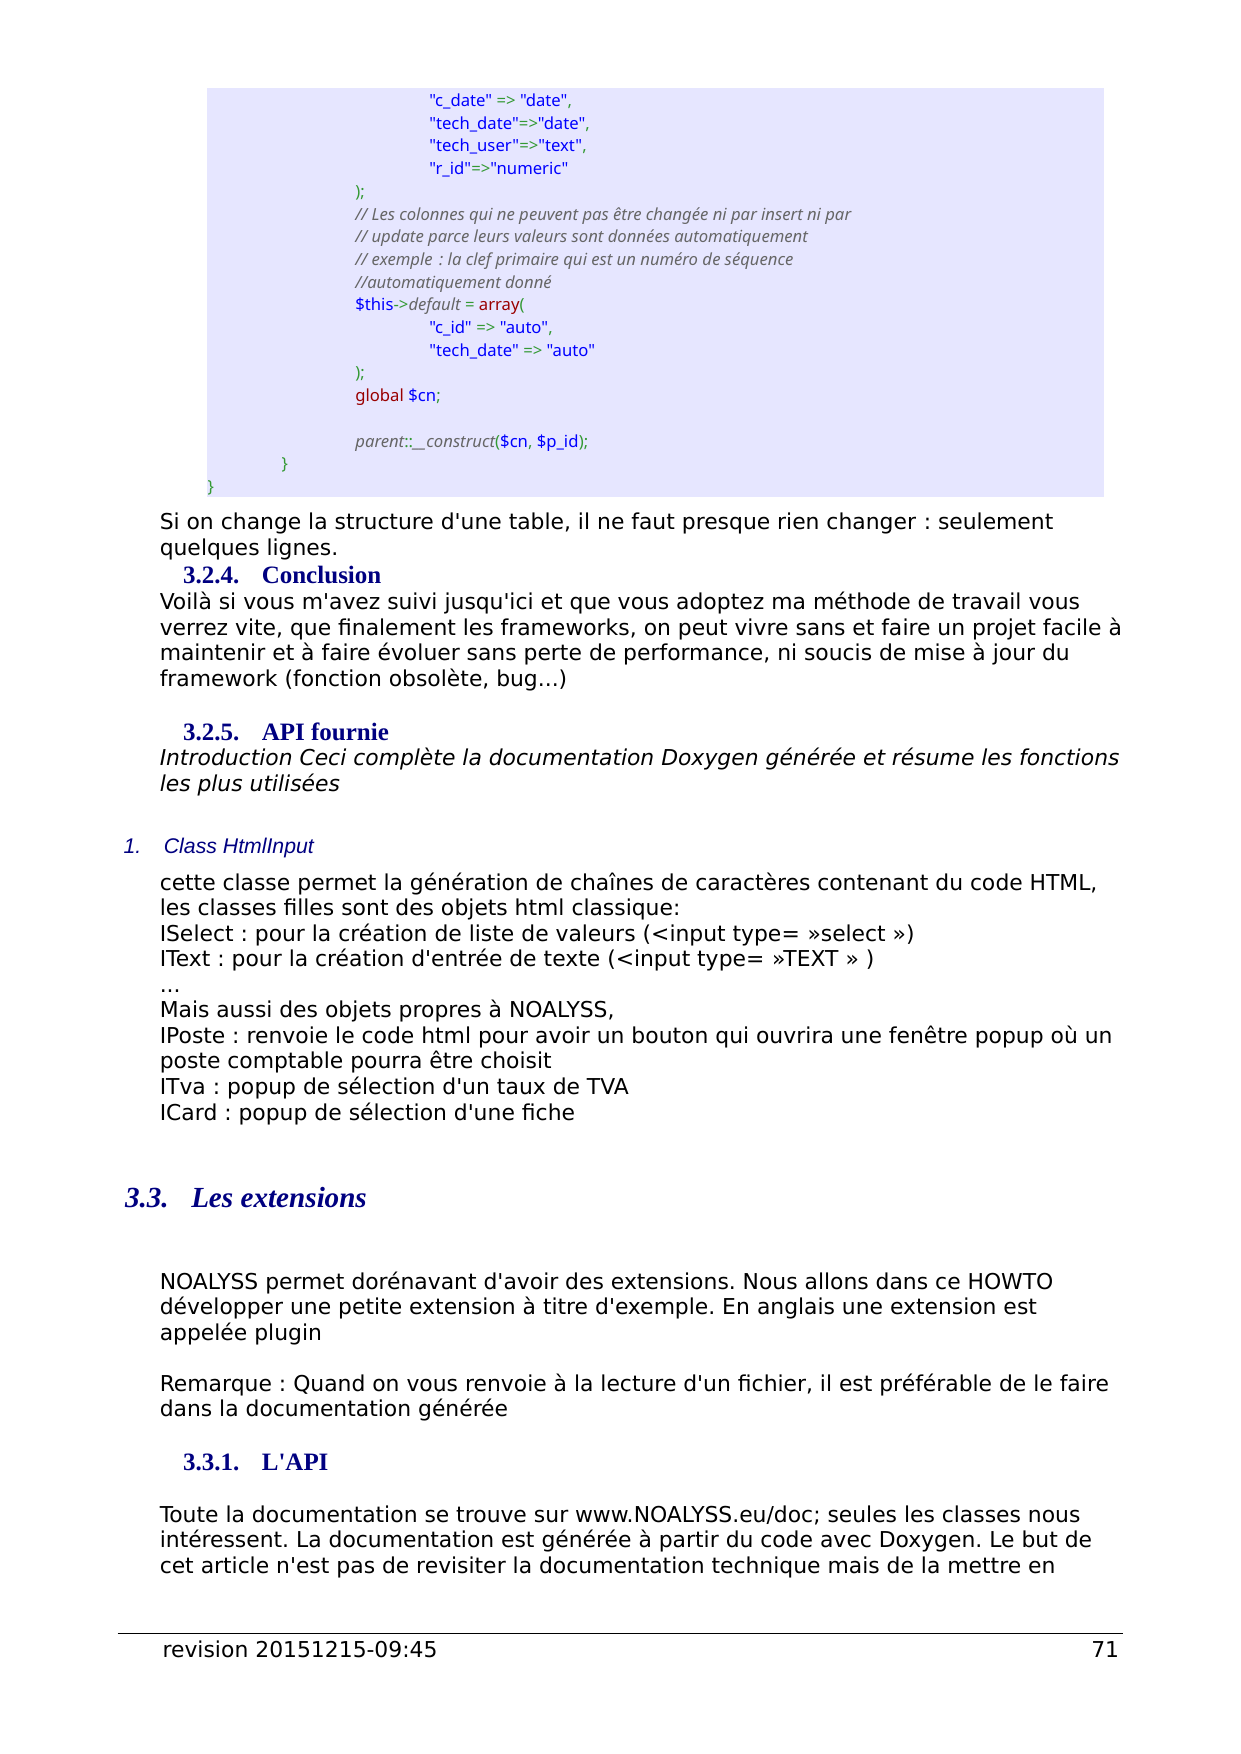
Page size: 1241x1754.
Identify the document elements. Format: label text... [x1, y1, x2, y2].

text "c_date" => "date", "tech_date"=>"date", "tech_user"=>"text", "r_id"=>"numeric" ); // Les colonnes qui ne peuvent pas être changée ni par insert ni par // update parce leurs valeurs sont données automatiquement // exemple : la clef primaire qui est un numéro de séquence //automatiquement donné $this->default = array( "c_id" => "auto", "tech_date" => "auto" ); global $cn; parent::__construct($cn, $p_id); } } [207, 88, 1104, 497]
text IText : pour la création d'entrée de texte (<input type= »TEXT » ) [159, 947, 1123, 972]
subtitle Les extensions [117, 1180, 1123, 1214]
text cette classe permet la génération de chaînes de caractères contenant du code HTML, les classes filles sont des objets html classique: [159, 870, 1123, 921]
subtitle API fournie [177, 717, 1123, 745]
subtitle Class HtmlInput [117, 834, 1123, 858]
text Si on change la structure d'une table, il ne faut presque rien changer : seulement quelques lignes. [159, 509, 1123, 560]
text NOALYSS permet dorénavant d'avoir des extensions. Nous allons dans ce HOWTO développer une petite extension à titre d'exemple. En anglais une extension est appelée plugin Remarque : Quand on vous renvoie à la lecture d'un fichier, il est préférable de le faire dans la documentation générée [159, 1243, 1123, 1422]
text Toute la documentation se trouve sur www.NOALYSS.eu/doc; seules les classes nous intéressent. La documentation est générée à partir du code avec Doxygen. Le but de cet article n'est pas de revisiter la documentation technique mais de la mettre en [159, 1476, 1123, 1578]
text Voilà si vous m'avez suivi jusqu'ici et que vous adoptez ma méthode de travail vous verrez vite, que finalement les frameworks, on peut vivre sans et faire un projet facile à maintenir et à faire évoluer sans perte de performance, ni soucis de mise à jour du framework (fonction obsolète, bug...) [159, 589, 1123, 691]
subtitle Conclusion [177, 560, 1123, 589]
subtitle L'API [177, 1447, 1123, 1476]
text ITva : popup de sélection d'un taux de TVA [159, 1074, 1123, 1100]
text Introduction Ceci complète la documentation Doxygen générée et résume les fonctions les plus utilisées [159, 745, 1123, 796]
text ISelect : pour la création de liste de valeurs (<input type= »select ») [159, 921, 1123, 947]
text ... [159, 972, 1123, 998]
text ICard : popup de sélection d'une fiche [159, 1100, 1123, 1125]
text Mais aussi des objets propres à NOALYSS, [159, 998, 1123, 1023]
text IPoste : renvoie le code html pour avoir un bouton qui ouvrira une fenêtre popup où un poste comptable pourra être choisit [159, 1023, 1123, 1074]
